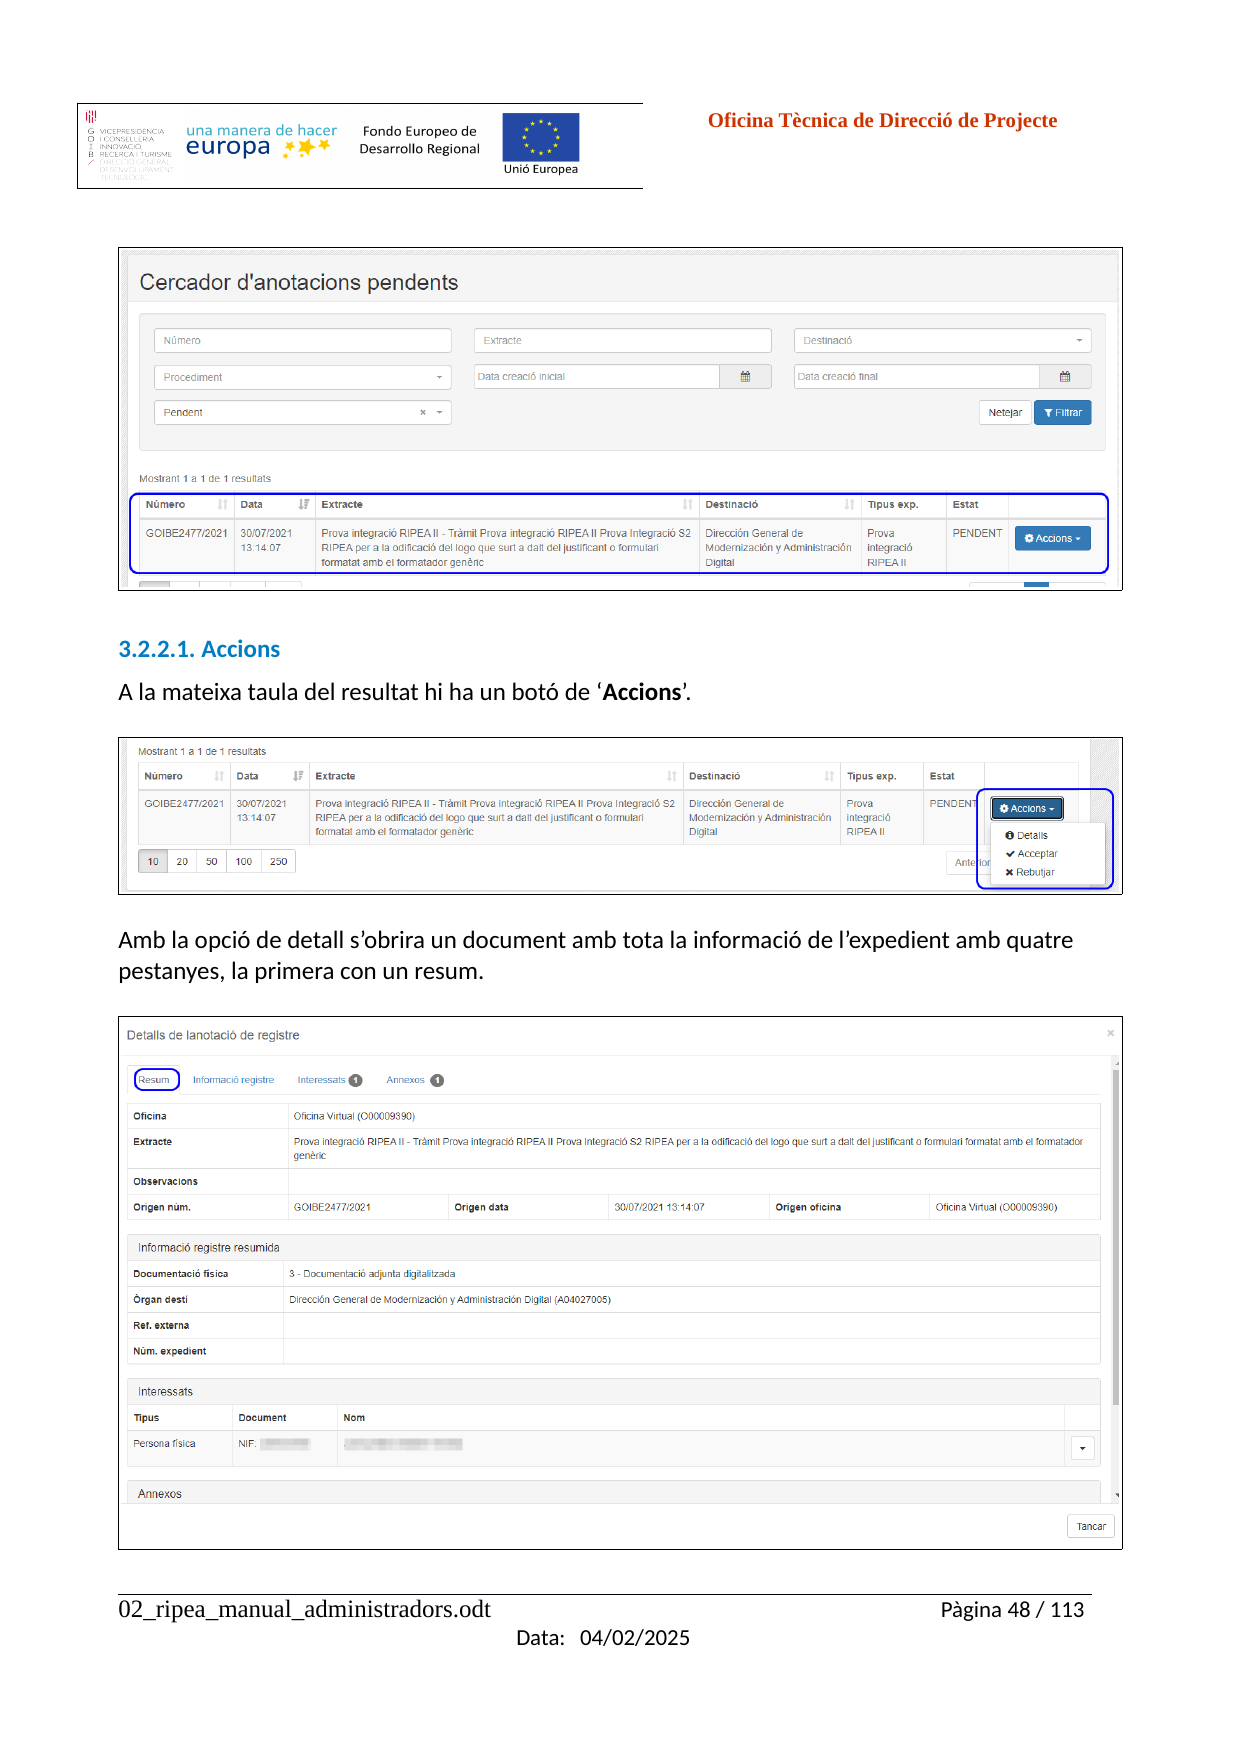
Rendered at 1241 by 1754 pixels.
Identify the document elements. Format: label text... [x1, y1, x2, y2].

text A la mateixa taula del resultat hi ha un botó de ‘Accions’. [118, 676, 1122, 706]
picture [121, 250, 1119, 587]
picture [184, 108, 585, 182]
picture [121, 1019, 1119, 1546]
subtitle 3.2.2.1. Accions [118, 633, 1122, 663]
picture [82, 108, 178, 182]
text Amb la opció de detall s’obrira un document amb tota la informació de l’expedient amb quatre pestanyes, la primera con un resum. [118, 925, 1122, 986]
picture [121, 739, 1119, 892]
